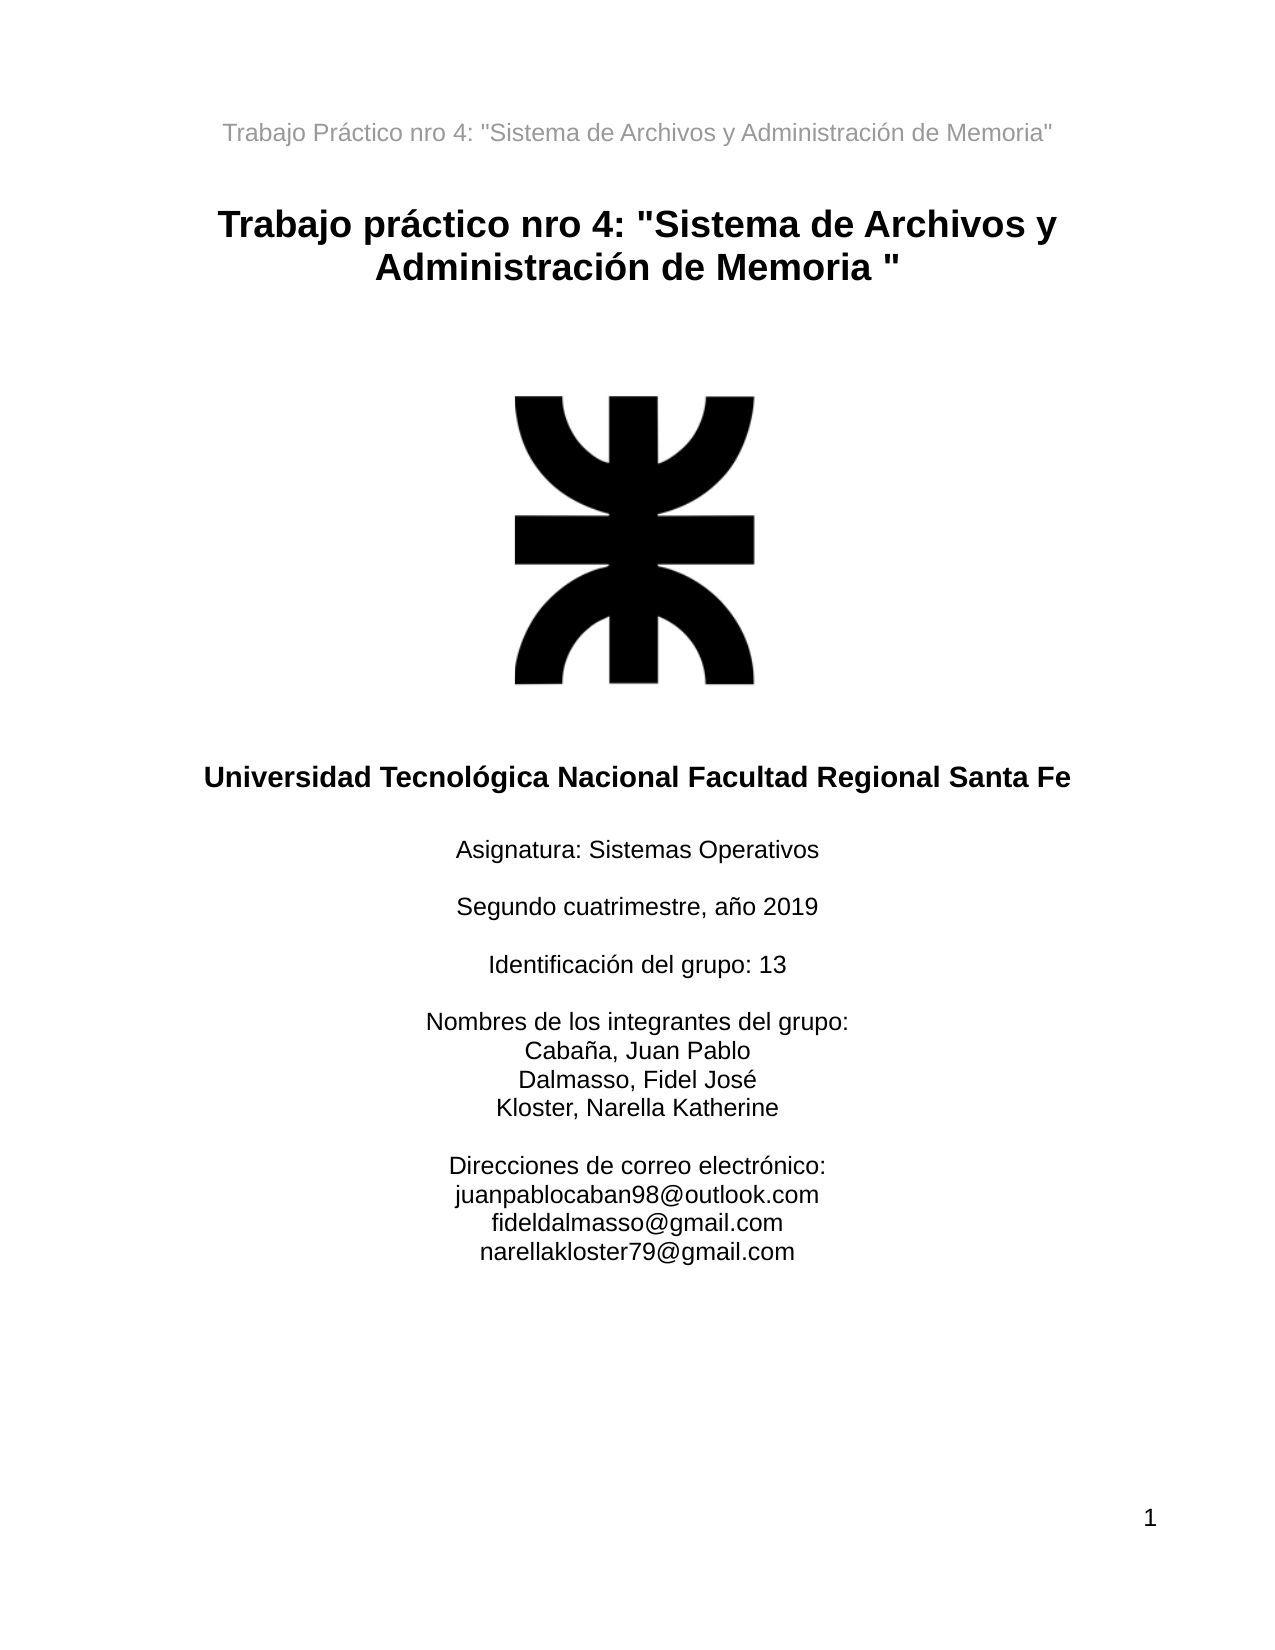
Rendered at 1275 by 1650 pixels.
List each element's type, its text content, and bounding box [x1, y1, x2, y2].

text Kloster, Narella Katherine [118, 1093, 1157, 1122]
text juanpablocaban98@outlook.com [118, 1180, 1157, 1208]
text Direcciones de correo electrónico: [118, 1151, 1157, 1180]
text Dalmasso, Fidel José [118, 1065, 1157, 1093]
text Cabaña, Juan Pablo [118, 1036, 1157, 1065]
text Identificación del grupo: 13 [118, 950, 1157, 978]
text Nombres de los integrantes del grupo: [118, 1007, 1157, 1036]
text fideldalmasso@gmail.com [118, 1208, 1157, 1237]
subtitle Universidad Tecnológica Nacional Facultad Regional Santa Fe [118, 760, 1157, 793]
picture [514, 396, 761, 688]
text Segundo cuatrimestre, año 2019 [118, 892, 1157, 921]
text Asignatura: Sistemas Operativos [118, 835, 1157, 863]
subtitle Trabajo práctico nro 4: "Sistema de Archivos y Administración de Memoria " [118, 201, 1157, 289]
text narellakloster79@gmail.com [118, 1237, 1157, 1266]
